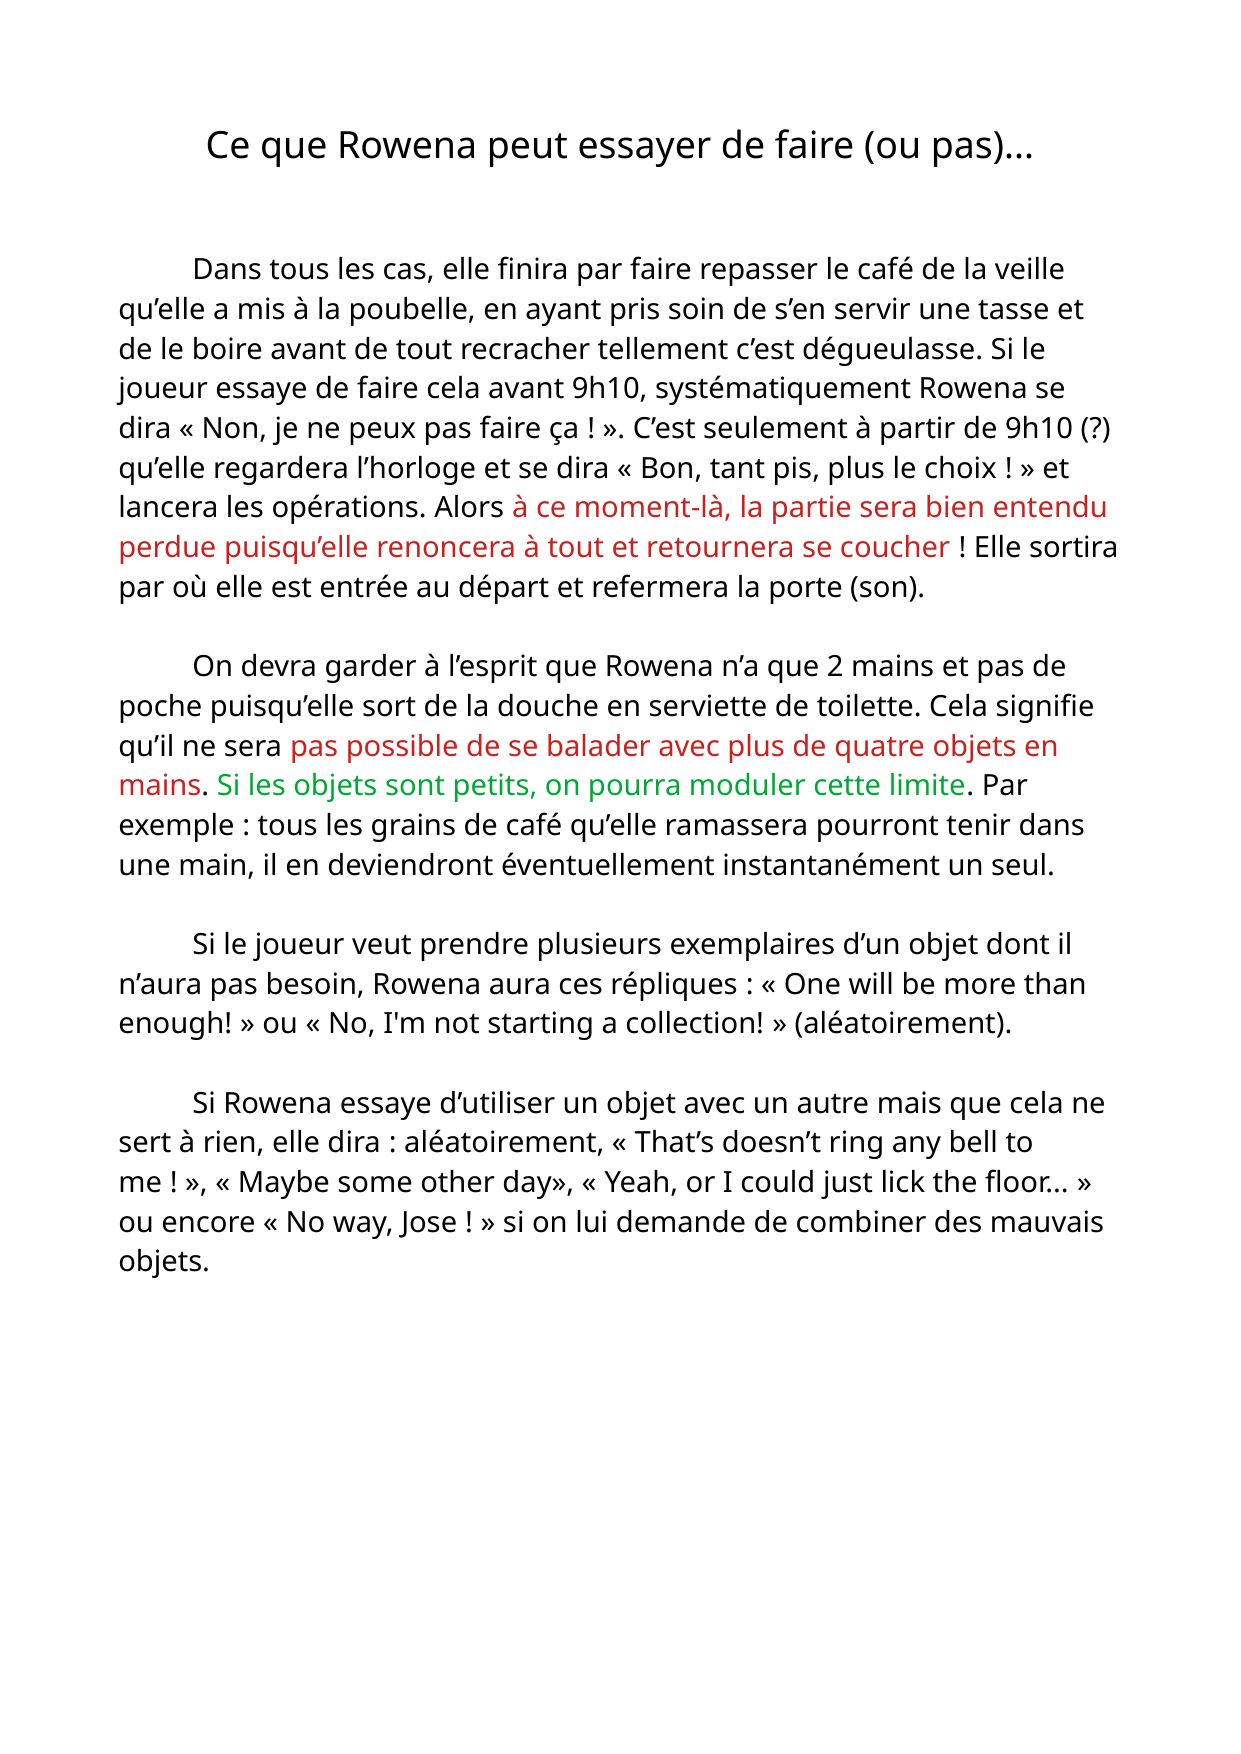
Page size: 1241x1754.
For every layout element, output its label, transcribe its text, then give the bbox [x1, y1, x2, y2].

text Dans tous les cas, elle finira par faire repasser le café de la veille qu’elle a mis à la poubelle, en ayant pris soin de s’en servir une tasse et de le boire avant de tout recracher tellement c’est dégueulasse. Si le joueur essaye de faire cela avant 9h10, systématiquement Rowena se dira « Non, je ne peux pas faire ça ! ». C’est seulement à partir de 9h10 (?) qu’elle regardera l’horloge et se dira « Bon, tant pis, plus le choix ! » et lancera les opérations. Alors à ce moment-là, la partie sera bien entendu perdue puisqu’elle renoncera à tout et retournera se coucher ! Elle sortira par où elle est entrée au départ et refermera la porte (son). [118, 248, 1122, 606]
text On devra garder à l’esprit que Rowena n’a que 2 mains et pas de poche puisqu’elle sort de la douche en serviette de toilette. Cela signifie qu’il ne sera pas possible de se balader avec plus de quatre objets en mains. Si les objets sont petits, on pourra moduler cette limite. Par exemple : tous les grains de café qu’elle ramassera pourront tenir dans une main, il en deviendront éventuellement instantanément un seul. [118, 645, 1122, 883]
text Ce que Rowena peut essayer de faire (ou pas)... [118, 118, 1122, 169]
text Si le joueur veut prendre plusieurs exemplaires d’un objet dont il n’aura pas besoin, Rowena aura ces répliques : « One will be more than enough! » ou « No, I'm not starting a collection! » (aléatoirement). [118, 923, 1122, 1042]
text Si Rowena essaye d’utiliser un objet avec un autre mais que cela ne sert à rien, elle dira : aléatoirement, « That’s doesn’t ring any bell to me ! », « Maybe some other day», « Yeah, or I could just lick the floor... » ou encore « No way, Jose ! » si on lui demande de combiner des mauvais objets. [118, 1082, 1122, 1280]
